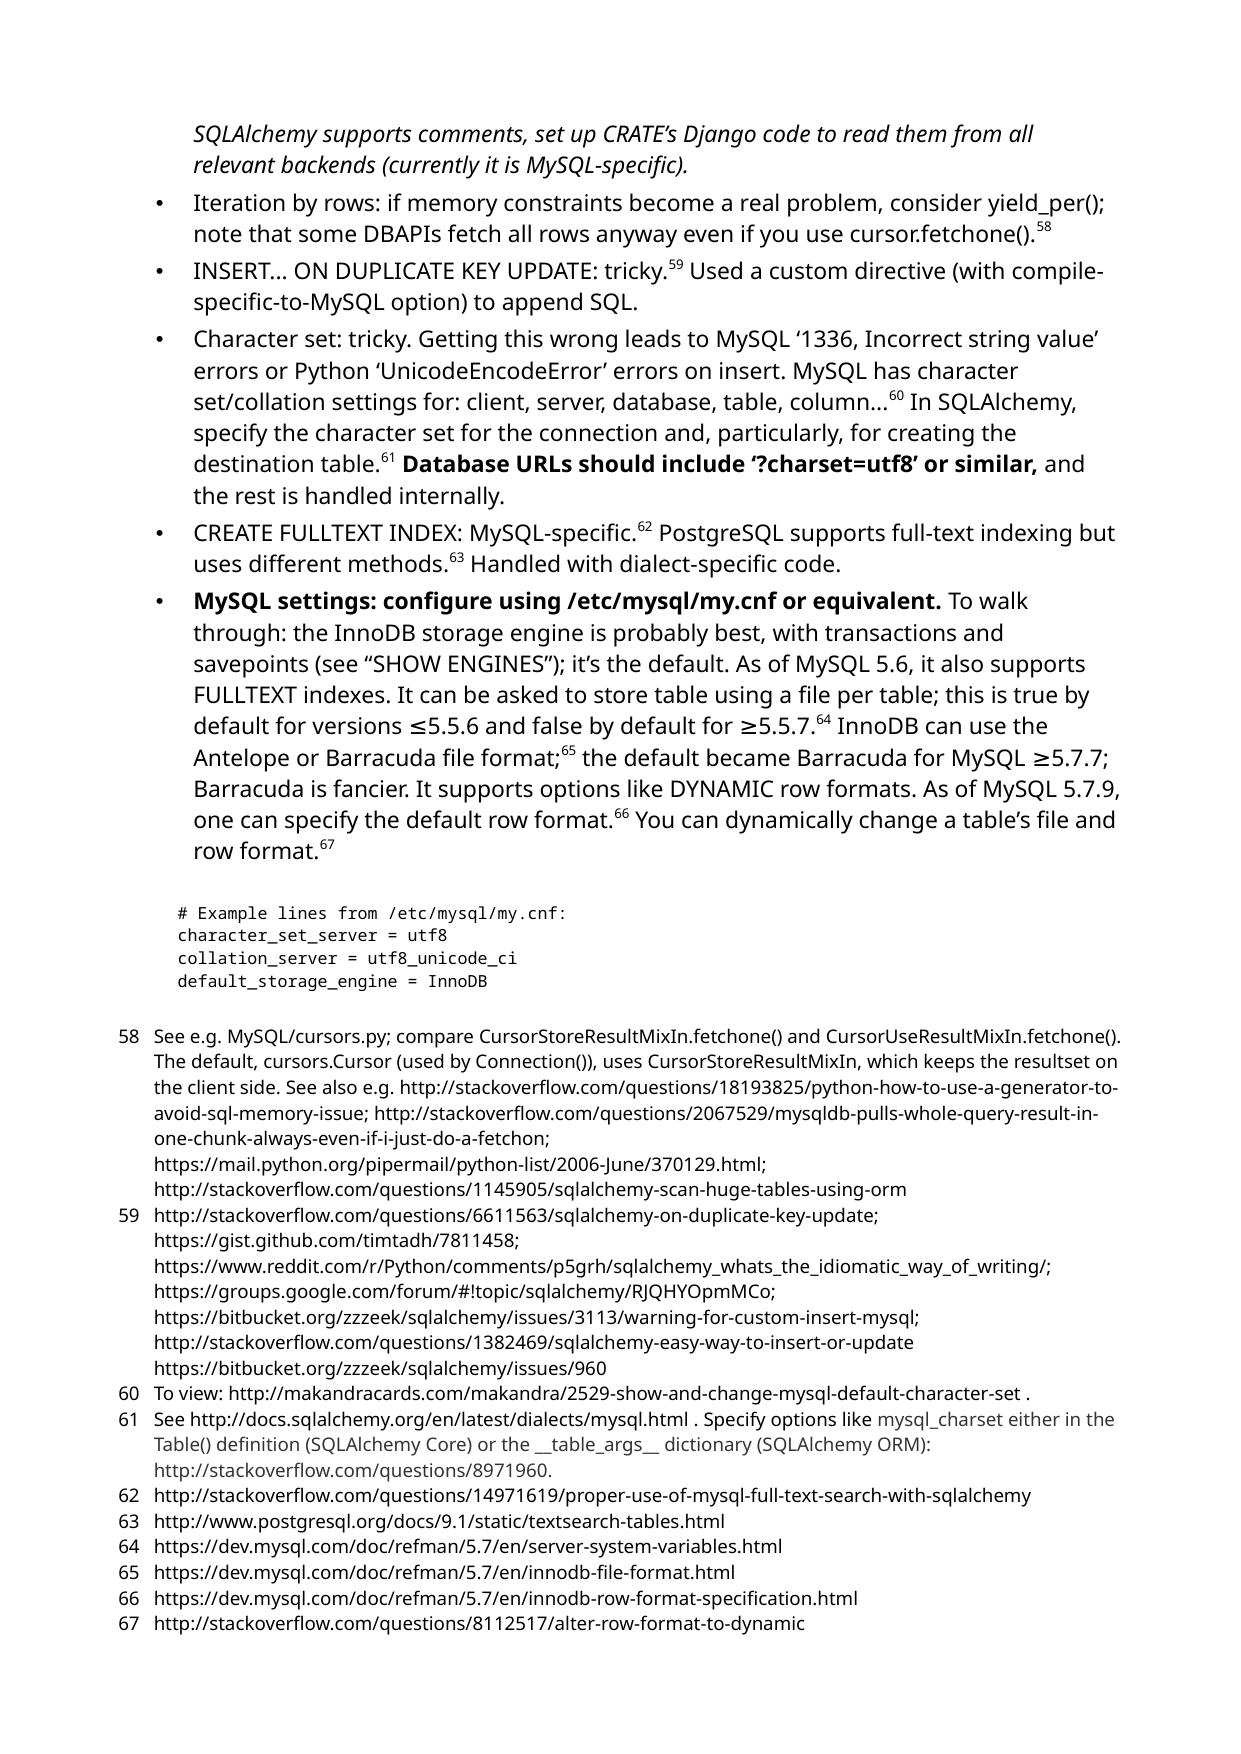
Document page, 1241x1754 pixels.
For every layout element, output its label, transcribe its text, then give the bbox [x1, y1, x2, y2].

list Iteration by rows: if memory constraints become a real problem, consider yield_per(); note that some DBAPIs fetch all rows anyway even if you use cursor.fetchone(). [156, 187, 1122, 249]
list MySQL settings: configure using /etc/mysql/my.cnf or equivalent. To walk through: the InnoDB storage engine is probably best, with transactions and savepoints (see “SHOW ENGINES”); it’s the default. As of MySQL 5.6, it also supports FULLTEXT indexes. It can be asked to store table using a file per table; this is true by default for versions ≤5.5.6 and false by default for ≥5.5.7. InnoDB can use the Antelope or Barracuda file format; the default became Barracuda for MySQL ≥5.7.7; Barracuda is fancier. It supports options like DYNAMIC row formats. As of MySQL 5.7.9, one can specify the default row format. You can dynamically change a table’s file and row format. [156, 585, 1122, 867]
list See http://docs.sqlalchemy.org/en/latest/dialects/mysql.html . Specify options like mysql_charset either in the Table() definition (SQLAlchemy Core) or the __table_args__ dictionary (SQLAlchemy ORM): http://stackoverflow.com/questions/8971960. [118, 1406, 1122, 1483]
list http://www.postgresql.org/docs/9.1/static/textsearch-tables.html [118, 1508, 1122, 1534]
list https://dev.mysql.com/doc/refman/5.7/en/server-system-variables.html [118, 1534, 1122, 1559]
list INSERT... ON DUPLICATE KEY UPDATE: tricky. Used a custom directive (with compile-specific-to-MySQL option) to append SQL. [156, 255, 1122, 317]
text # Example lines from /etc/mysql/my.cnf: [177, 901, 1122, 924]
list https://dev.mysql.com/doc/refman/5.7/en/innodb-row-format-specification.html [118, 1585, 1122, 1610]
list To view: http://makandracards.com/makandra/2529-show-and-change-mysql-default-character-set . [118, 1381, 1122, 1406]
list http://stackoverflow.com/questions/8112517/alter-row-format-to-dynamic [118, 1610, 1122, 1636]
list Character set: tricky. Getting this wrong leads to MySQL ‘1336, Incorrect string value’ errors or Python ‘UnicodeEncodeError’ errors on insert. MySQL has character set/collation settings for: client, server, database, table, column... In SQLAlchemy, specify the character set for the connection and, particularly, for creating the destination table. Database URLs should include ‘?charset=utf8’ or similar, and the rest is handled internally. [156, 323, 1122, 511]
text collation_server = utf8_unicode_ci [177, 947, 1122, 969]
list See e.g. MySQL/cursors.py; compare CursorStoreResultMixIn.fetchone() and CursorUseResultMixIn.fetchone(). The default, cursors.Cursor (used by Connection()), uses CursorStoreResultMixIn, which keeps the resultset on the client side. See also e.g. http://stackoverflow.com/questions/18193825/python-how-to-use-a-generator-to-avoid-sql-memory-issue; http://stackoverflow.com/questions/2067529/mysqldb-pulls-whole-query-result-in-one-chunk-always-even-if-i-just-do-a-fetchon; https://mail.python.org/pipermail/python-list/2006-June/370129.html; http://stackoverflow.com/questions/1145905/sqlalchemy-scan-huge-tables-using-orm [118, 1023, 1122, 1202]
list CREATE FULLTEXT INDEX: MySQL-specific. PostgreSQL supports full-text indexing but uses different methods. Handled with dialect-specific code. [156, 517, 1122, 579]
text default_storage_engine = InnoDB [177, 969, 1122, 992]
text character_set_server = utf8 [177, 924, 1122, 947]
list https://dev.mysql.com/doc/refman/5.7/en/innodb-file-format.html [118, 1559, 1122, 1585]
list http://stackoverflow.com/questions/14971619/proper-use-of-mysql-full-text-search-with-sqlalchemy [118, 1483, 1122, 1508]
list SQLAlchemy supports comments, set up CRATE’s Django code to read them from all relevant backends (currently it is MySQL-specific). [156, 118, 1122, 181]
list http://stackoverflow.com/questions/6611563/sqlalchemy-on-duplicate-key-update; https://gist.github.com/timtadh/7811458; https://www.reddit.com/r/Python/comments/p5grh/sqlalchemy_whats_the_idiomatic_way_of_writing/; https://groups.google.com/forum/#!topic/sqlalchemy/RJQHYOpmMCo; https://bitbucket.org/zzzeek/sqlalchemy/issues/3113/warning-for-custom-insert-mysql; http://stackoverflow.com/questions/1382469/sqlalchemy-easy-way-to-insert-or-update https://bitbucket.org/zzzeek/sqlalchemy/issues/960 [118, 1202, 1122, 1381]
